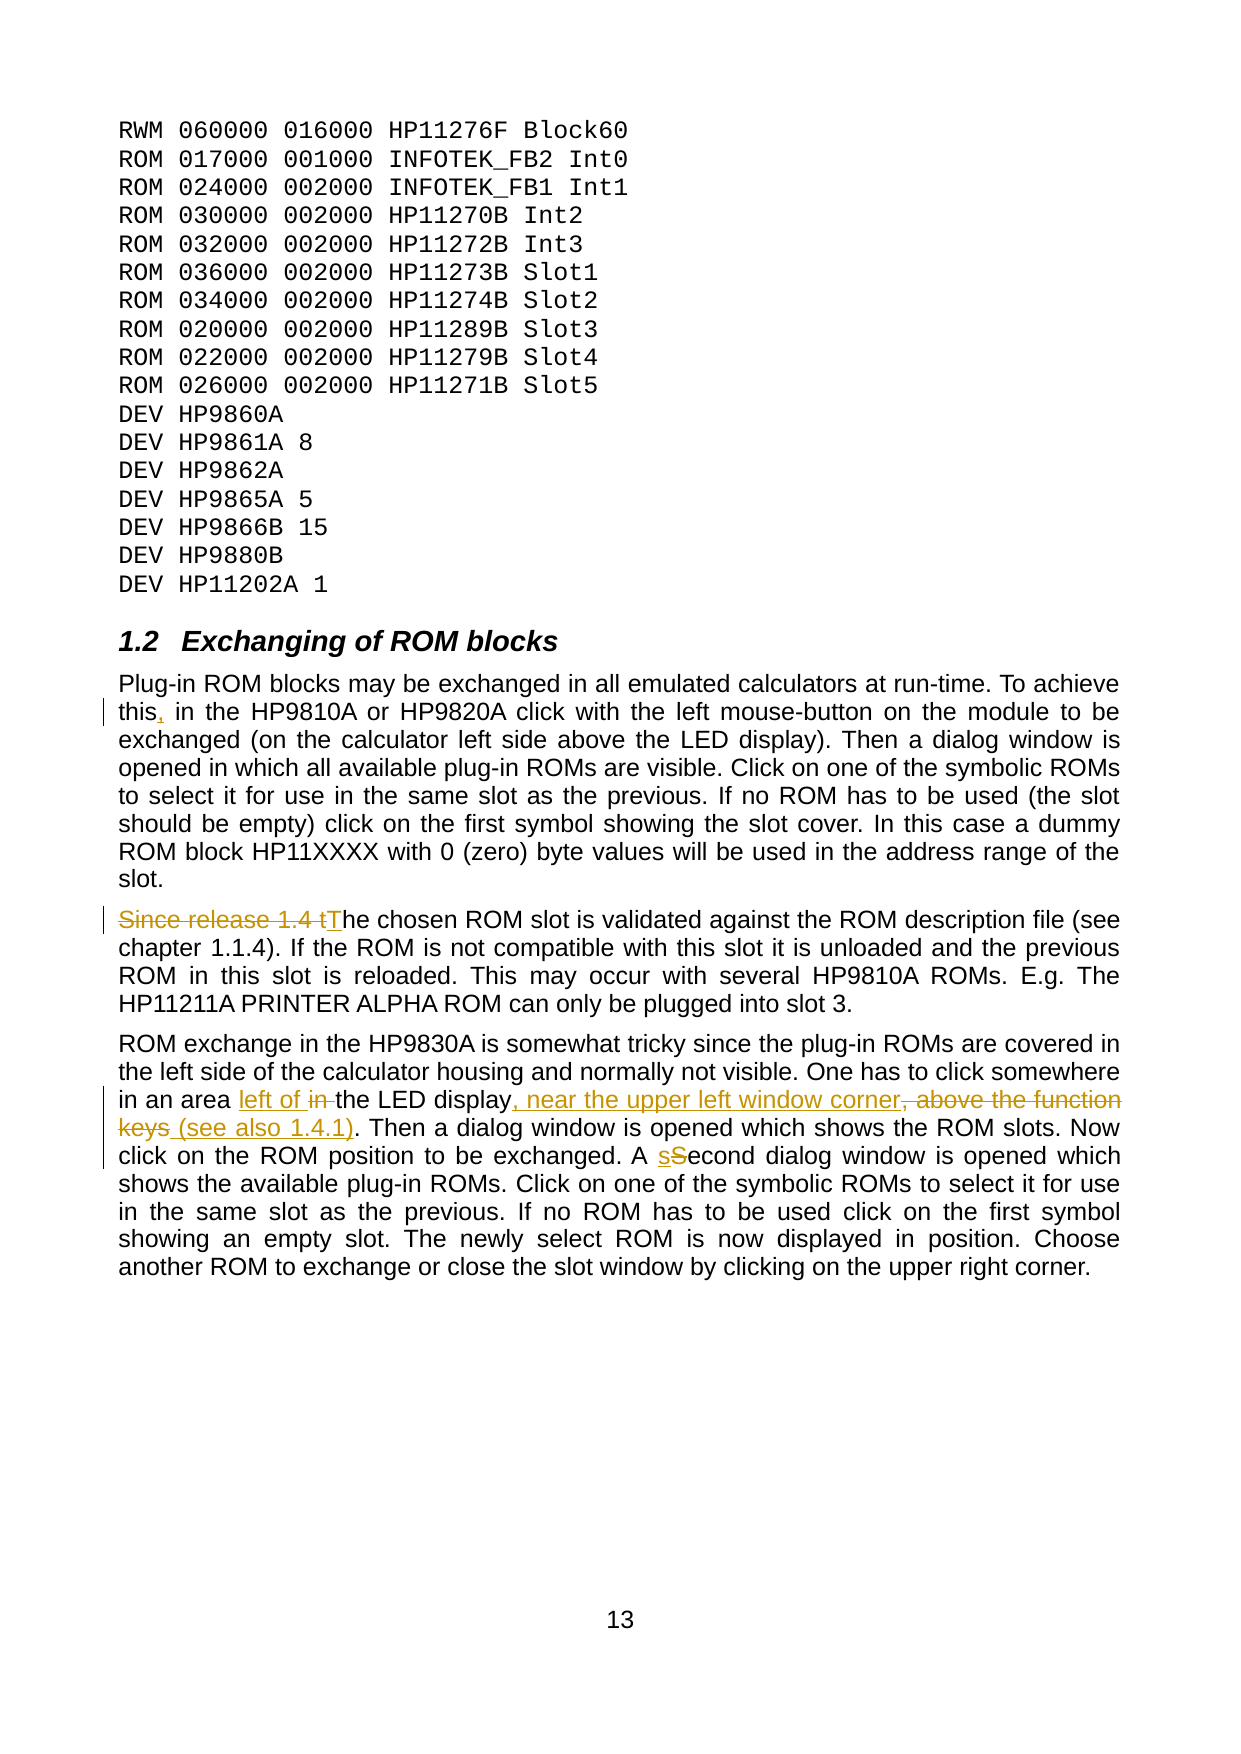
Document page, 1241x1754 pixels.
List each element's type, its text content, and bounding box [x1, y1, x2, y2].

text DEV HP9866B 15 [118, 515, 1122, 543]
text Plug-in ROM blocks may be exchanged in all emulated calculators at run-time. To achieve this, in the HP9810A or HP9820A click with the left mouse-button on the module to be exchanged (on the calculator left side above the LED display). Then a dialog window is opened in which all available plug-in ROMs are visible. Click on one of the symbolic ROMs to select it for use in the same slot as the previous. If no ROM has to be used (the slot should be empty) click on the first symbol showing the slot cover. In this case a dummy ROM block HP11XXXX with 0 (zero) byte values will be used in the address range of the slot. [118, 670, 1122, 893]
text RWM 060000 016000 HP11276F Block60 [118, 118, 1122, 146]
text DEV HP9860A [118, 401, 1122, 430]
text ROM 034000 002000 HP11274B Slot2 [118, 288, 1122, 316]
subtitle Exchanging of ROM blocks [118, 625, 1122, 657]
text DEV HP9880B [118, 543, 1122, 571]
text DEV HP9862A [118, 458, 1122, 486]
text DEV HP11202A 1 [118, 571, 1122, 600]
text DEV HP9861A 8 [118, 430, 1122, 458]
text ROM 022000 002000 HP11279B Slot4 [118, 345, 1122, 373]
text ROM 024000 002000 INFOTEK_FB1 Int1 [118, 175, 1122, 203]
text ROM 026000 002000 HP11271B Slot5 [118, 373, 1122, 401]
text ROM exchange in the HP9830A is somewhat tricky since the plug-in ROMs are covered in the left side of the calculator housing and normally not visible. One has to click somewhere in an area left of the LED display, near the upper left window corner (see also 1.4.1). Then a dialog window is opened which shows the ROM slots. Now click on the ROM position to be exchanged. A second dialog window is opened which shows the available plug-in ROMs. Click on one of the symbolic ROMs to select it for use in the same slot as the previous. If no ROM has to be used click on the first symbol showing an empty slot. The newly select ROM is now displayed in position. Choose another ROM to exchange or close the slot window by clicking on the upper right corner. [118, 1030, 1122, 1281]
text ROM 030000 002000 HP11270B Int2 [118, 203, 1122, 231]
text The chosen ROM slot is validated against the ROM description file (see chapter 1.1.4). If the ROM is not compatible with this slot it is unloaded and the previous ROM in this slot is reloaded. This may occur with several HP9810A ROMs. E.g. The HP11211A PRINTER ALPHA ROM can only be plugged into slot 3. [118, 906, 1122, 1017]
text DEV HP9865A 5 [118, 486, 1122, 515]
text ROM 017000 001000 INFOTEK_FB2 Int0 [118, 146, 1122, 175]
text ROM 036000 002000 HP11273B Slot1 [118, 260, 1122, 288]
text ROM 020000 002000 HP11289B Slot3 [118, 316, 1122, 345]
text ROM 032000 002000 HP11272B Int3 [118, 231, 1122, 260]
